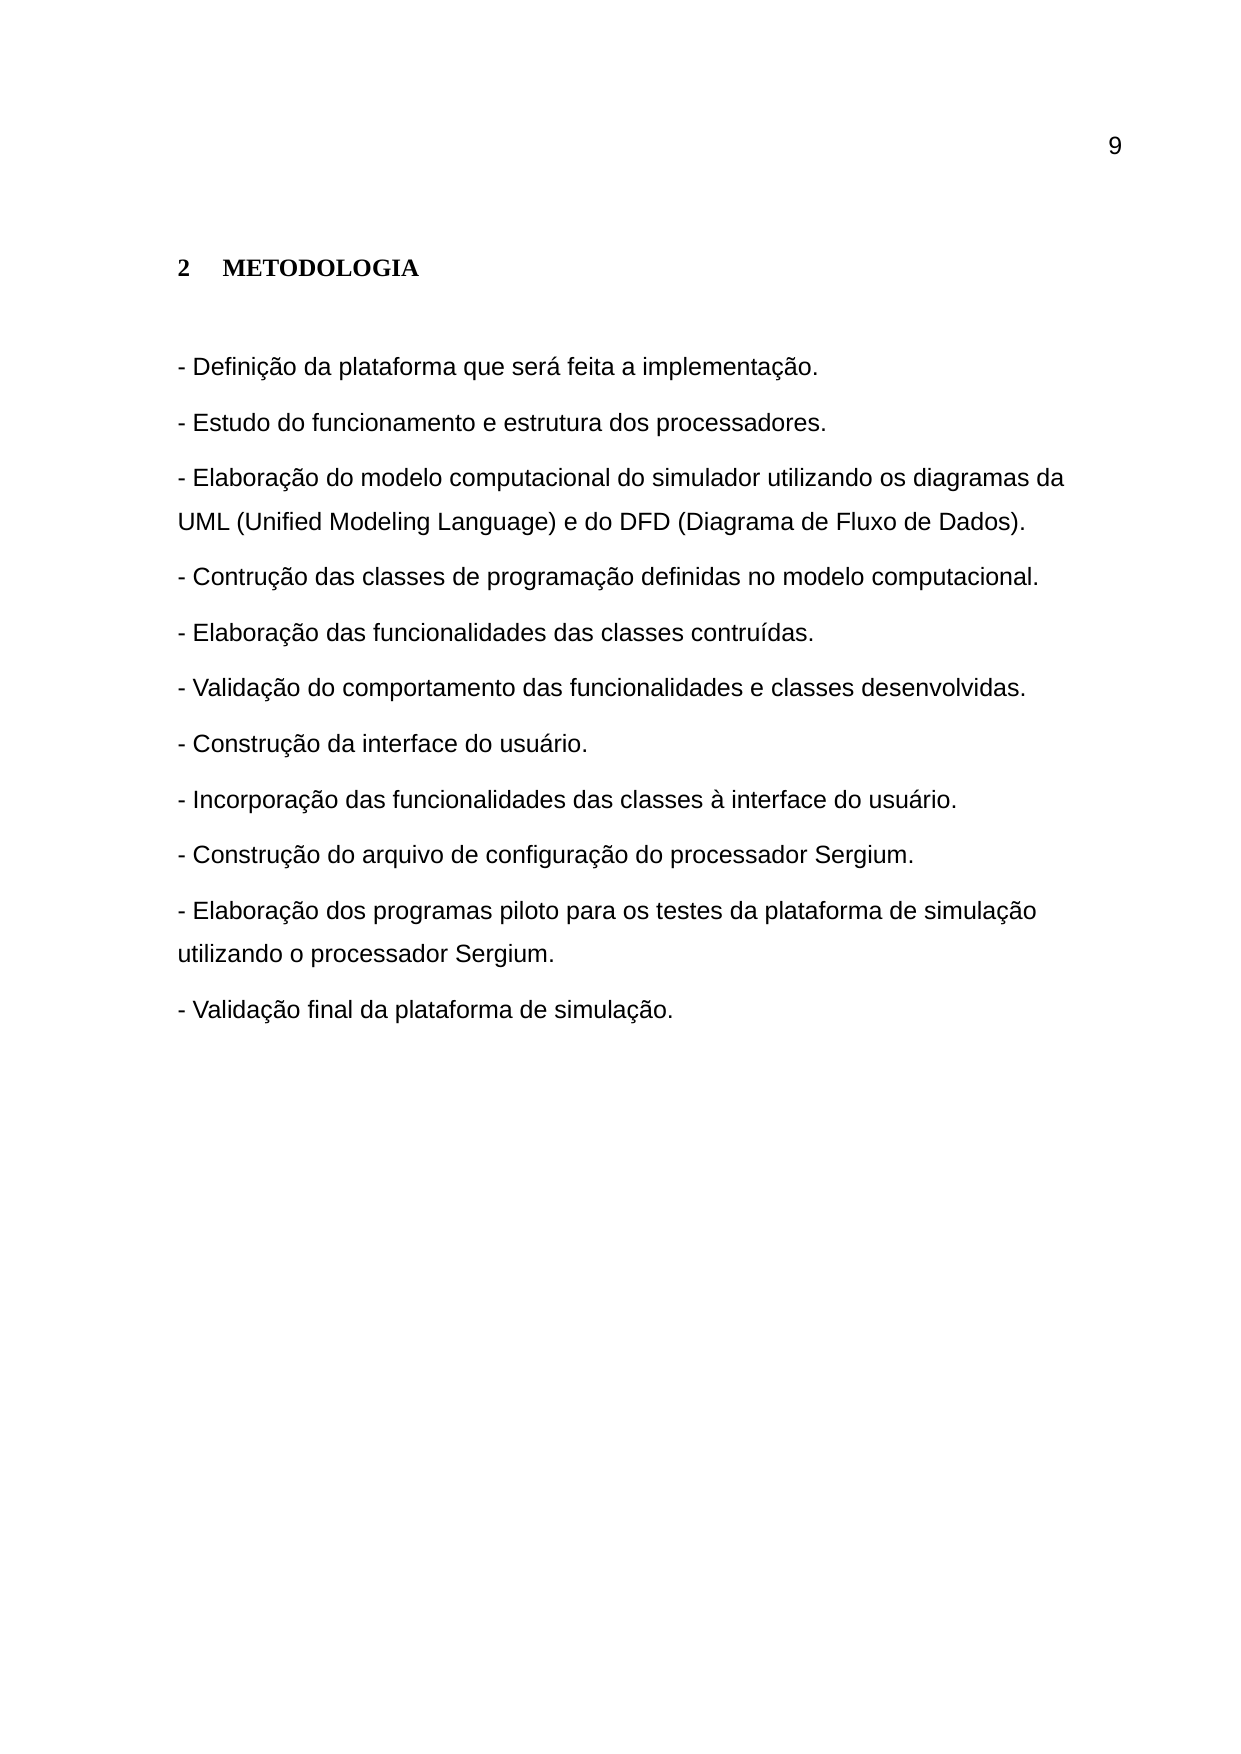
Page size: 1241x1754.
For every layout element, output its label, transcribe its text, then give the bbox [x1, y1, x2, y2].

text - Estudo do funcionamento e estrutura dos processadores. [177, 408, 1122, 437]
text - Contrução das classes de programação definidas no modelo computacional. [177, 562, 1122, 591]
text - Incorporação das funcionalidades das classes à interface do usuário. [177, 785, 1122, 813]
text - Construção do arquivo de configuração do processador Sergium. [177, 840, 1122, 869]
text - Validação final da plataforma de simulação. [177, 995, 1122, 1023]
text - Elaboração do modelo computacional do simulador utilizando os diagramas da UML (Unified Modeling Language) e do DFD (Diagrama de Fluxo de Dados). [177, 463, 1122, 535]
text - Elaboração dos programas piloto para os testes da plataforma de simulação utilizando o processador Sergium. [177, 896, 1122, 968]
subtitle METODOLOGIA [177, 253, 1122, 282]
text - Definição da plataforma que será feita a implementação. [177, 352, 1122, 381]
text - Validação do comportamento das funcionalidades e classes desenvolvidas. [177, 673, 1122, 702]
text - Construção da interface do usuário. [177, 729, 1122, 758]
text - Elaboração das funcionalidades das classes contruídas. [177, 618, 1122, 647]
